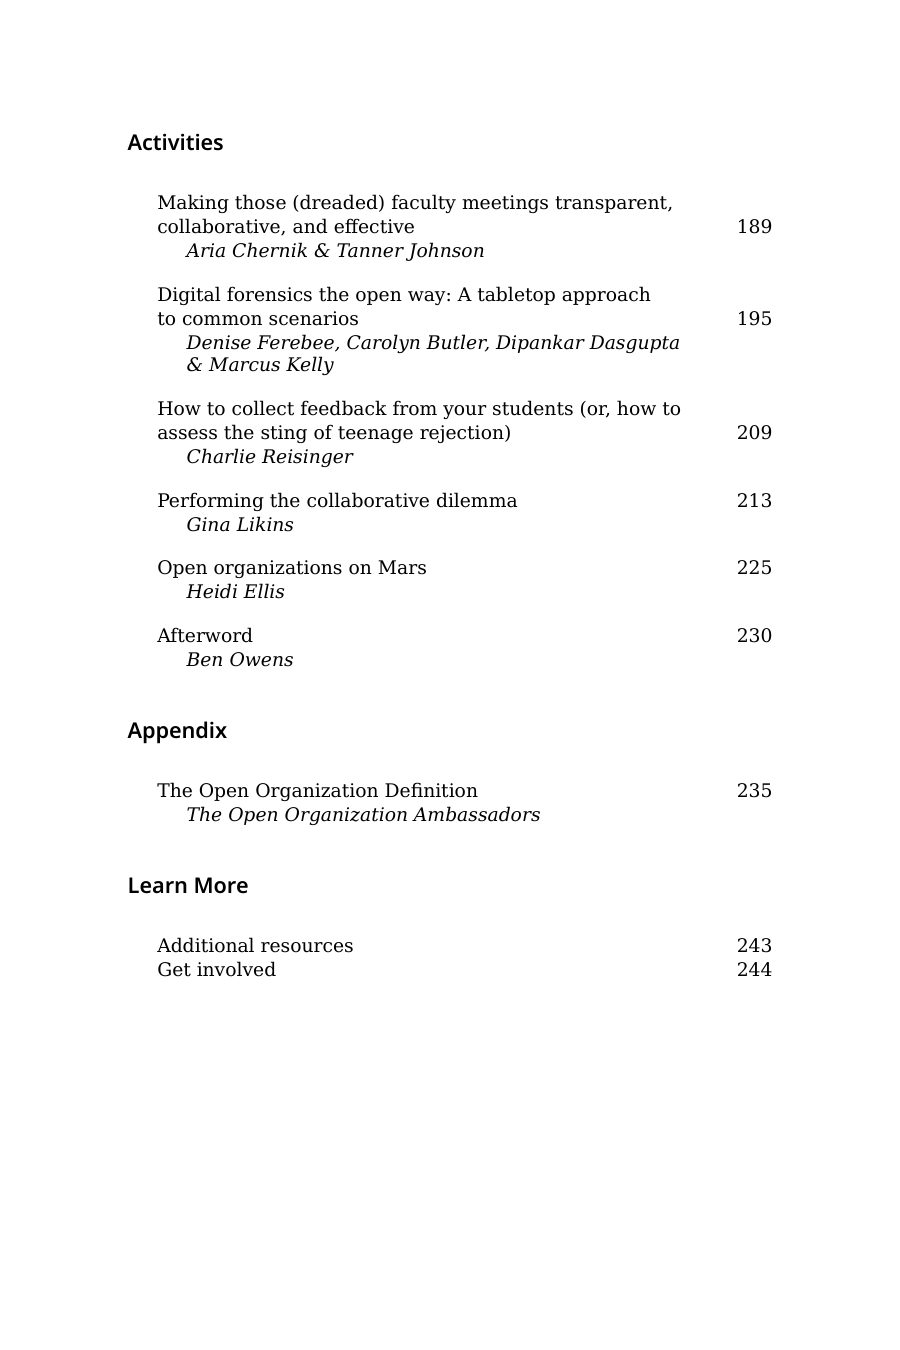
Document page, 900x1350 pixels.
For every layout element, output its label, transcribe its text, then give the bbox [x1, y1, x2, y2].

text Gina Likins [186, 514, 772, 557]
text Charlie Reisinger [186, 446, 772, 489]
text Aria Chernik & Tanner Johnson [186, 240, 772, 284]
text Performing the collaborative dilemma 213 [157, 489, 772, 511]
text Open organizations on Mars 225 [157, 557, 772, 579]
text Activities [127, 127, 772, 189]
text The Open Organization Definition 235 [157, 780, 772, 802]
text Digital forensics the open way: A tabletop approach to common scenarios 195 [157, 284, 772, 330]
text Get involved 244 [157, 959, 772, 981]
text Appendix [127, 716, 772, 777]
text The Open Organization Ambassadors [186, 804, 772, 848]
text Denise Ferebee, Carolyn Butler, Dipankar Dasgupta & Marcus Kelly [186, 332, 772, 398]
text Afterword 230 [157, 625, 772, 647]
text Additional resources 243 [157, 935, 772, 957]
text Ben Owens [186, 649, 772, 693]
text Making those (dreaded) faculty meetings transparent, collaborative, and effective 189 [157, 192, 772, 238]
text Heidi Ellis [186, 581, 772, 625]
text How to collect feedback from your students (or, how to assess the sting of teenage rejection) 209 [157, 398, 772, 444]
text Learn More [127, 870, 772, 932]
